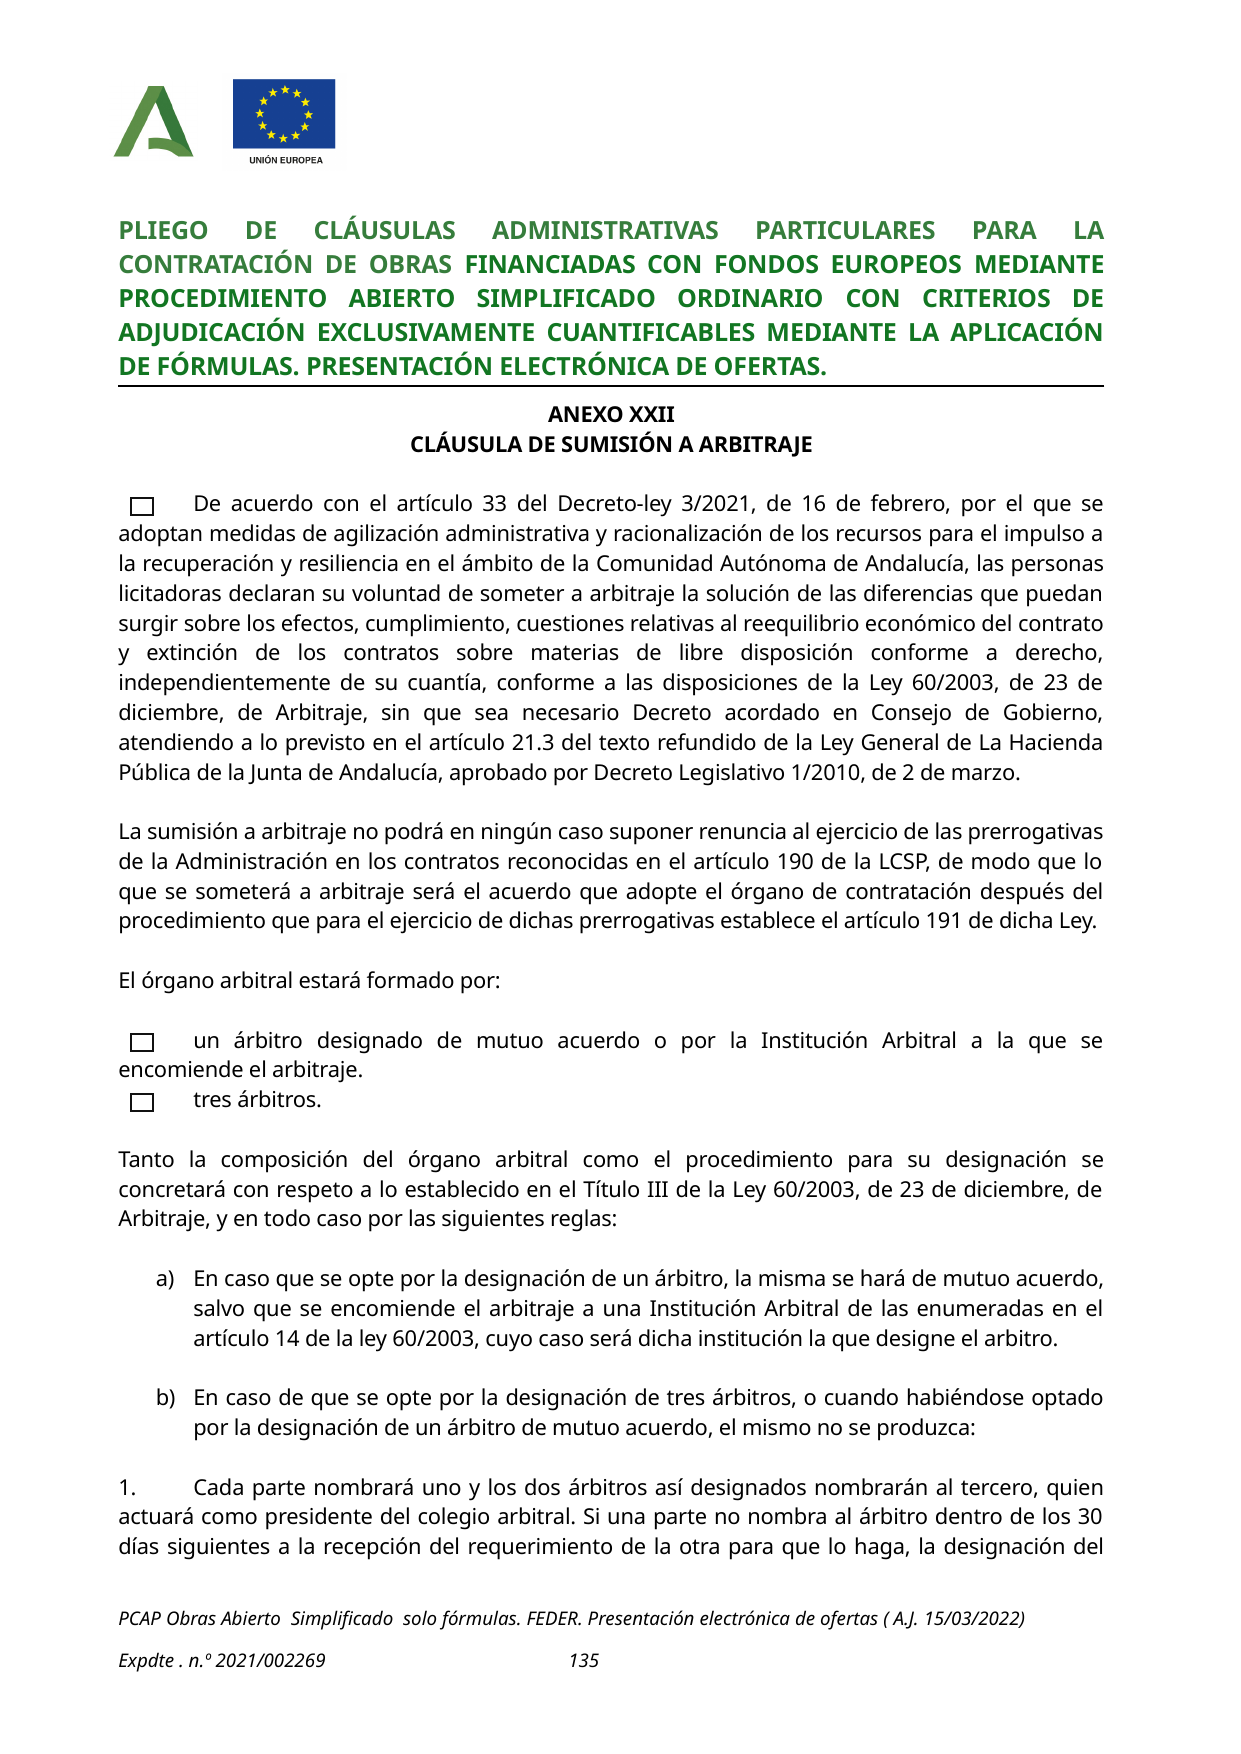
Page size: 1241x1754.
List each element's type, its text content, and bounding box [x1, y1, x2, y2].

text Tanto la composición del órgano arbitral como el procedimiento para su designación se concretará con respeto a lo establecido en el Título III de la Ley 60/2003, de 23 de diciembre, de Arbitraje, y en todo caso por las siguientes reglas: [118, 1144, 1104, 1233]
text un árbitro designado de mutuo acuerdo o por la Institución Arbitral a la que se encomiende el arbitraje. [118, 1024, 1104, 1084]
text tres árbitros. [118, 1084, 1104, 1114]
text ANEXO XXII [118, 399, 1104, 429]
text La sumisión a arbitraje no podrá en ningún caso suponer renuncia al ejercicio de las prerrogativas de la Administración en los contratos reconocidas en el artículo 190 de la LCSP, de modo que lo que se someterá a arbitraje será el acuerdo que adopte el órgano de contratación después del procedimiento que para el ejercicio de dichas prerrogativas establece el artículo 191 de dicha Ley. [118, 816, 1104, 935]
picture [109, 81, 198, 161]
list En caso que se opte por la designación de un árbitro, la misma se hará de mutuo acuerdo, salvo que se encomiende el arbitraje a una Institución Arbitral de las enumeradas en el artículo 14 de la ley 60/2003, cuyo caso será dicha institución la que designe el arbitro. [156, 1263, 1104, 1352]
text De acuerdo con el artículo 33 del Decreto-ley 3/2021, de 16 de febrero, por el que se adoptan medidas de agilización administrativa y racionalización de los recursos para el impulso a la recuperación y resiliencia en el ámbito de la Comunidad Autónoma de Andalucía, las personas licitadoras declaran su voluntad de someter a arbitraje la solución de las diferencias que puedan surgir sobre los efectos, cumplimiento, cuestiones relativas al reequilibrio económico del contrato y extinción de los contratos sobre materias de libre disposición conforme a derecho, independientemente de su cuantía, conforme a las disposiciones de la Ley 60/2003, de 23 de diciembre, de Arbitraje, sin que sea necesario Decreto acordado en Consejo de Gobierno, atendiendo a lo previsto en el artículo 21.3 del texto refundido de la Ley General de La Hacienda Pública de la Junta de Andalucía, aprobado por Decreto Legislativo 1/2010, de 2 de marzo. [118, 488, 1104, 786]
list En caso de que se opte por la designación de tres árbitros, o cuando habiéndose optado por la designación de un árbitro de mutuo acuerdo, el mismo no se produzca: [156, 1382, 1104, 1442]
text CLÁUSULA DE SUMISIÓN A ARBITRAJE [118, 429, 1104, 458]
picture [221, 73, 347, 171]
list Cada parte nombrará uno y los dos árbitros así designados nombrarán al tercero, quien actuará como presidente del colegio arbitral. Si una parte no nombra al árbitro dentro de los 30 días siguientes a la recepción del requerimiento de la otra para que lo haga, la designación del [118, 1471, 1104, 1561]
list PLIEGO DE CLÁUSULAS ADMINISTRATIVAS PARTICULARES PARA LA CONTRATACIÓN DE OBRAS FINANCIADAS CON FONDOS EUROPEOS MEDIANTE PROCEDIMIENTO ABIERTO SIMPLIFICADO ORDINARIO CON CRITERIOS DE ADJUDICACIÓN EXCLUSIVAMENTE CUANTIFICABLES MEDIANTE LA APLICACIÓN DE FÓRMULAS. PRESENTACIÓN ELECTRÓNICA DE OFERTAS. [118, 213, 1104, 385]
text El órgano arbitral estará formado por: [118, 965, 1104, 995]
